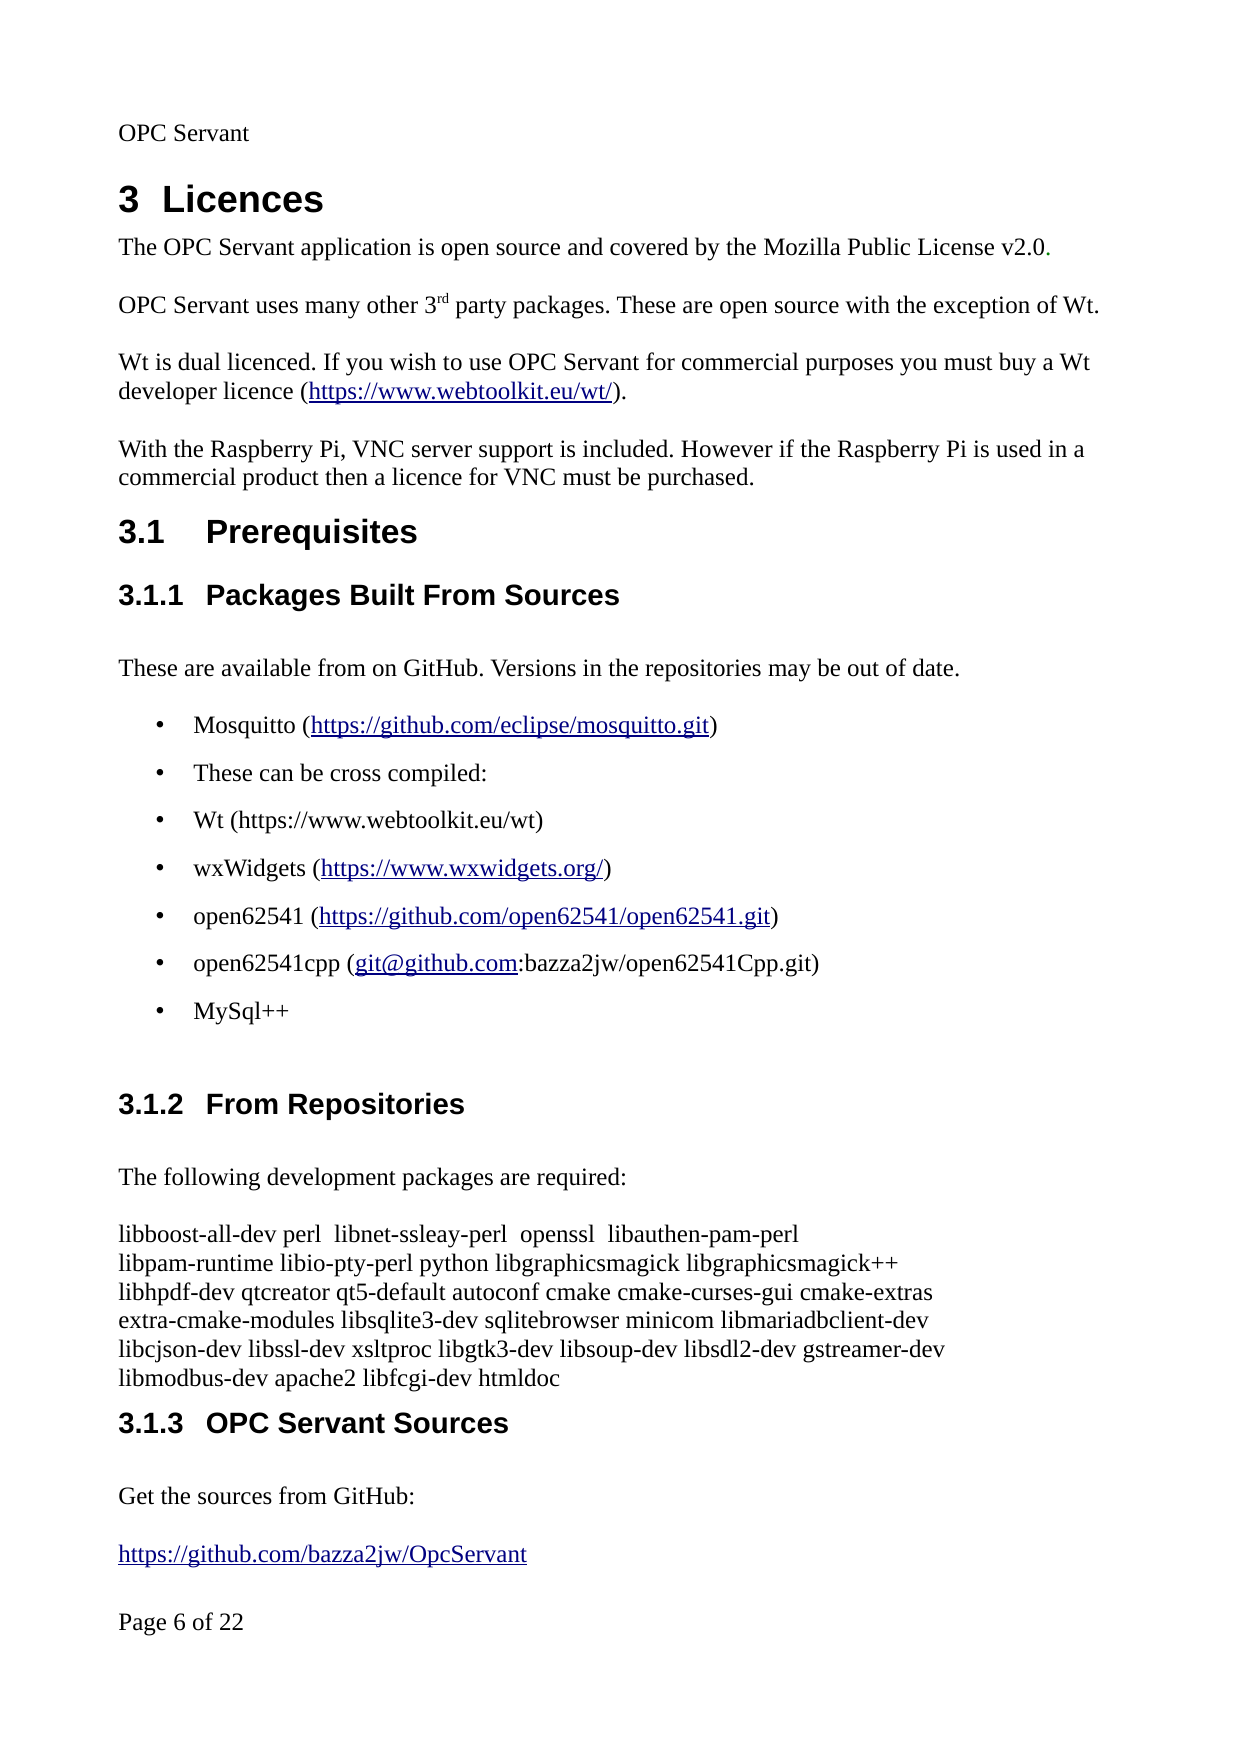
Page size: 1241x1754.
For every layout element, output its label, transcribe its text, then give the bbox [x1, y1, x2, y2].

list MySql++ [156, 996, 1122, 1025]
text libhpdf-dev qtcreator qt5-default autoconf cmake cmake-curses-gui cmake-extras [118, 1277, 1122, 1306]
subtitle Licences [118, 176, 1122, 220]
list open62541cpp (git@github.com:bazza2jw/open62541Cpp.git) [156, 948, 1122, 977]
text The following development packages are required: [118, 1162, 1122, 1191]
subtitle Packages Built From Sources [118, 578, 1122, 612]
text These are available from on GitHub. Versions in the repositories may be out of date. [118, 653, 1122, 682]
text libpam-runtime libio-pty-perl python libgraphicsmagick libgraphicsmagick++ [118, 1248, 1122, 1277]
subtitle Prerequisites [118, 512, 1122, 551]
text libboost-all-dev perl libnet-ssleay-perl openssl libauthen-pam-perl [118, 1219, 1122, 1248]
list These can be cross compiled: [156, 758, 1122, 787]
subtitle From Repositories [118, 1087, 1122, 1121]
text extra-cmake-modules libsqlite3-dev sqlitebrowser minicom libmariadbclient-dev [118, 1306, 1122, 1334]
text OPC Servant uses many other 3rd party packages. These are open source with the exception of Wt. [118, 290, 1122, 319]
subtitle OPC Servant Sources [118, 1406, 1122, 1440]
text libmodbus-dev apache2 libfcgi-dev htmldoc [118, 1363, 1122, 1392]
text Get the sources from GitHub: [118, 1481, 1122, 1510]
list open62541 (https://github.com/open62541/open62541.git) [156, 901, 1122, 929]
text The OPC Servant application is open source and covered by the Mozilla Public License v2.0. [118, 232, 1122, 261]
list Wt (https://www.webtoolkit.eu/wt) [156, 806, 1122, 834]
list wxWidgets (https://www.wxwidgets.org/) [156, 853, 1122, 882]
text With the Raspberry Pi, VNC server support is included. However if the Raspberry Pi is used in a commercial product then a licence for VNC must be purchased. [118, 434, 1122, 491]
text Wt is dual licenced. If you wish to use OPC Servant for commercial purposes you must buy a Wt developer licence (https://www.webtoolkit.eu/wt/). [118, 347, 1122, 405]
text libcjson-dev libssl-dev xsltproc libgtk3-dev libsoup-dev libsdl2-dev gstreamer-dev [118, 1334, 1122, 1363]
list Mosquitto (https://github.com/eclipse/mosquitto.git) [156, 710, 1122, 739]
text https://github.com/bazza2jw/OpcServant [118, 1539, 1122, 1568]
